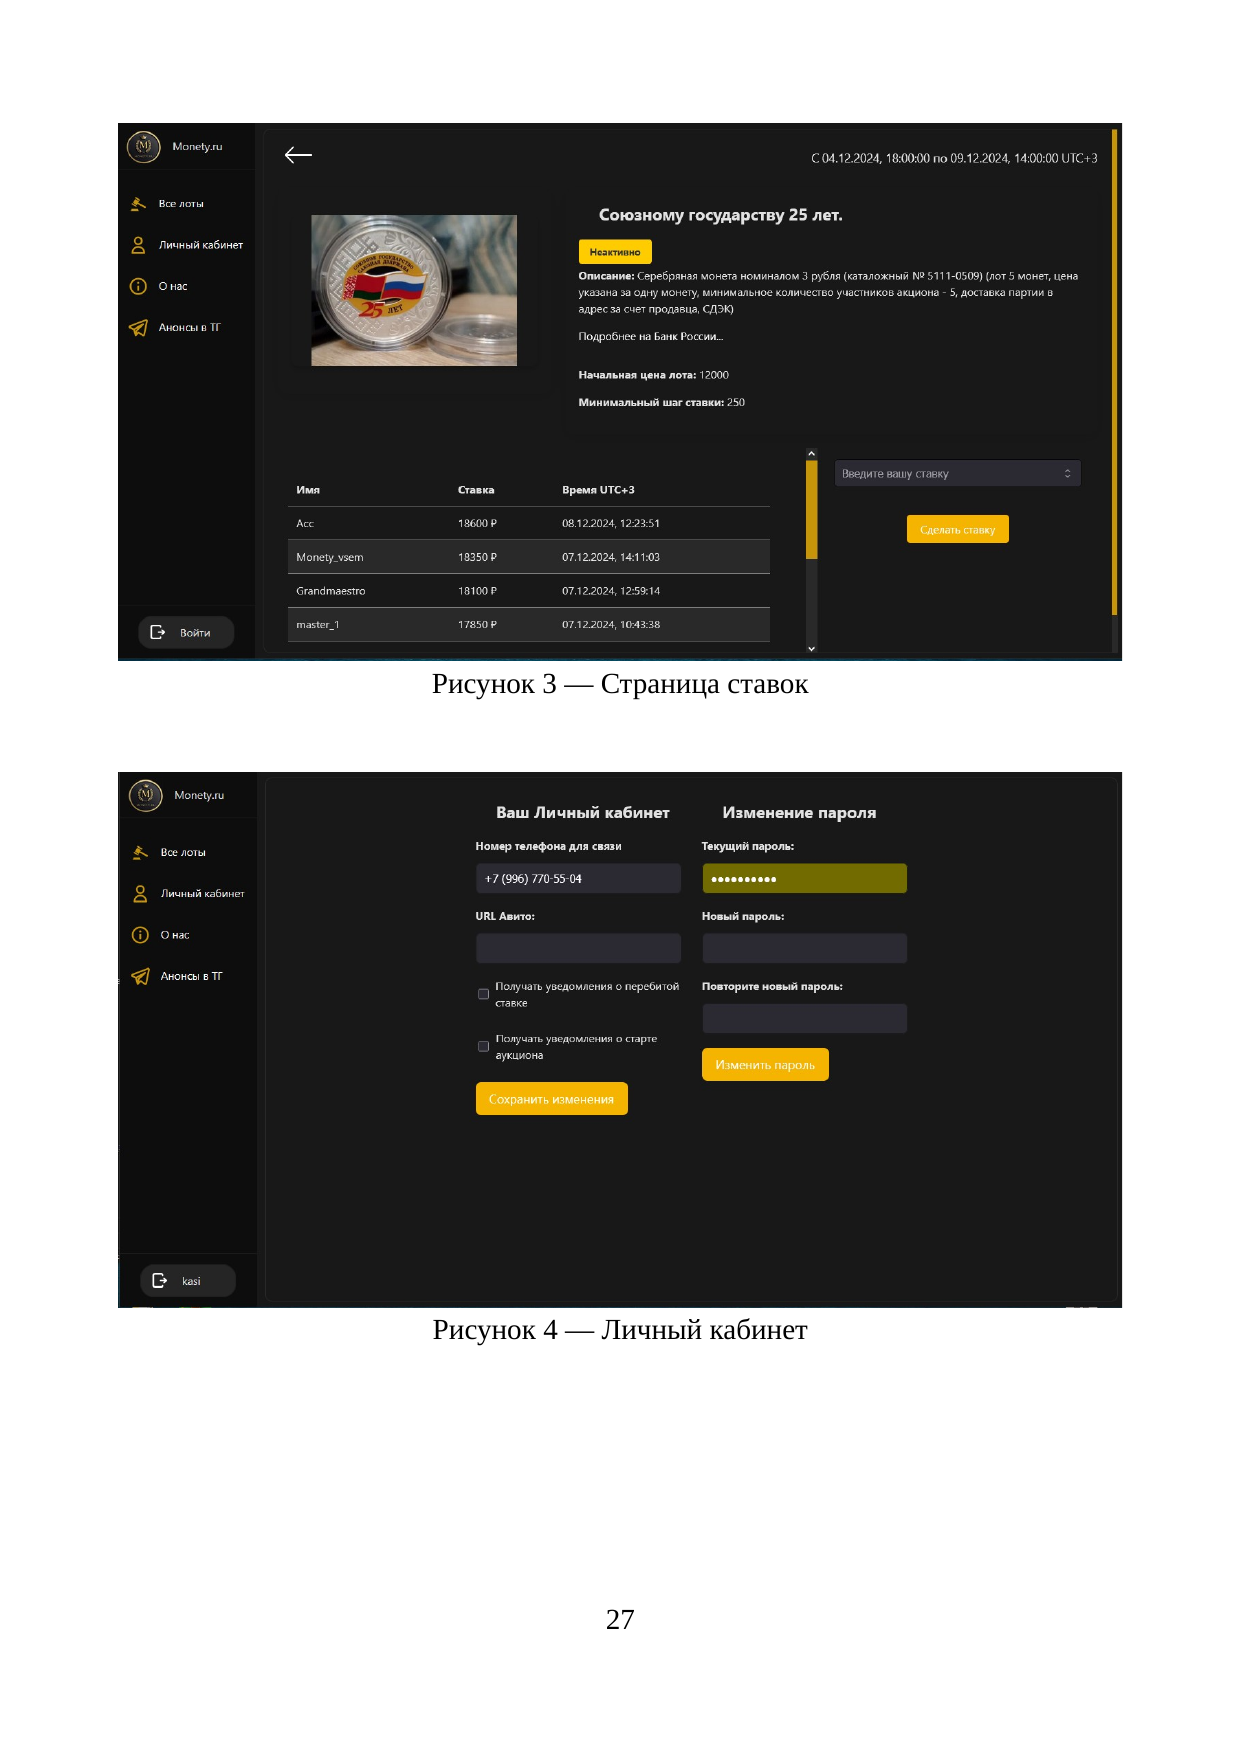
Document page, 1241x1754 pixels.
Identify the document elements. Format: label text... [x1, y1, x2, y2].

text Рисунок 4 — Личный кабинет [118, 1308, 1122, 1346]
picture [118, 772, 1123, 1308]
text Рисунок 3 — Страница ставок [118, 661, 1122, 699]
text [118, 118, 1122, 123]
picture [118, 123, 1123, 661]
